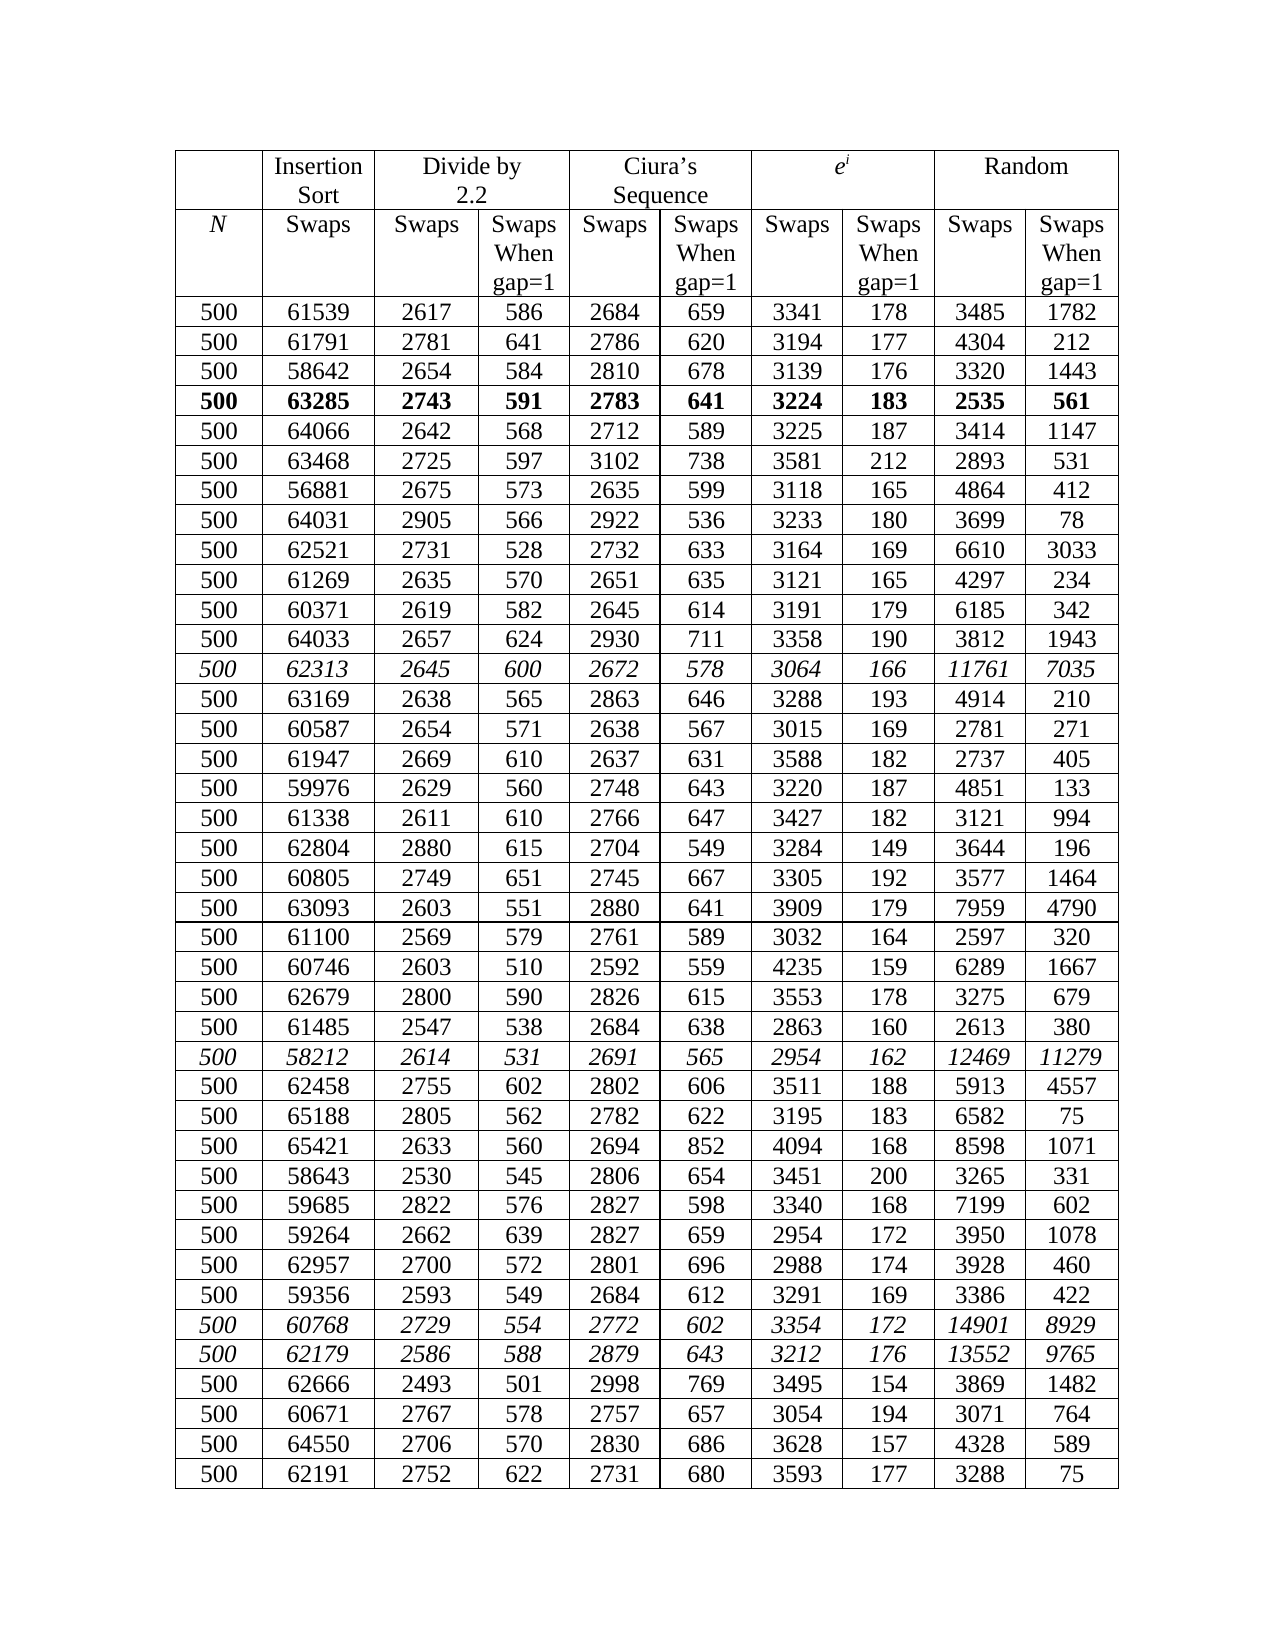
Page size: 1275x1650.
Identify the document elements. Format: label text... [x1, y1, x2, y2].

table_cell 188 [843, 1071, 934, 1100]
table_cell 500 [176, 1131, 262, 1160]
table_cell 3354 [752, 1310, 842, 1338]
table_cell 342 [1026, 595, 1118, 623]
table_cell 590 [479, 982, 569, 1011]
table_cell 168 [843, 1131, 934, 1160]
table_cell 2684 [570, 1280, 659, 1309]
table_cell 633 [661, 535, 751, 564]
table_cell 194 [843, 1399, 934, 1428]
table_cell 75 [1026, 1101, 1118, 1130]
table_cell 2635 [375, 565, 478, 594]
table_cell Divide by 2.2 [375, 151, 569, 208]
table_cell 764 [1026, 1399, 1118, 1428]
table_cell 500 [176, 774, 262, 802]
table_cell 2645 [375, 654, 478, 683]
table_cell 2657 [375, 625, 478, 653]
table_cell 200 [843, 1161, 934, 1189]
table_cell 61791 [263, 327, 374, 355]
table_cell 500 [176, 535, 262, 564]
table_cell 234 [1026, 565, 1118, 594]
table_cell 2603 [375, 952, 478, 981]
table_cell 679 [1026, 982, 1118, 1011]
table_cell 562 [479, 1101, 569, 1130]
table_cell 3928 [935, 1250, 1025, 1279]
table_cell 62679 [263, 982, 374, 1011]
table_cell 549 [479, 1280, 569, 1309]
table_cell 7199 [935, 1191, 1025, 1219]
table_cell 1782 [1026, 297, 1118, 326]
table_cell 500 [176, 952, 262, 981]
table_cell 647 [661, 803, 751, 832]
table_cell 166 [843, 654, 934, 683]
table_cell 2805 [375, 1101, 478, 1130]
table_cell 179 [843, 893, 934, 921]
table_cell 500 [176, 654, 262, 683]
table_cell 190 [843, 625, 934, 653]
table_cell 572 [479, 1250, 569, 1279]
table_cell 178 [843, 297, 934, 326]
table_cell 678 [661, 356, 751, 385]
table_cell 994 [1026, 803, 1118, 832]
table_cell 157 [843, 1429, 934, 1458]
table_cell 162 [843, 1042, 934, 1070]
table_cell 174 [843, 1250, 934, 1279]
table_cell 58643 [263, 1161, 374, 1189]
table_cell 2694 [570, 1131, 659, 1160]
table_cell 500 [176, 1012, 262, 1041]
table_cell 589 [661, 416, 751, 445]
table_cell 2654 [375, 714, 478, 743]
table_cell 1667 [1026, 952, 1118, 981]
table_cell 62458 [263, 1071, 374, 1100]
table_cell 579 [479, 923, 569, 951]
table_cell 2586 [375, 1340, 478, 1368]
table_cell 622 [661, 1101, 751, 1130]
table_cell 500 [176, 1310, 262, 1338]
table_cell 3233 [752, 505, 842, 534]
table_cell 64066 [263, 416, 374, 445]
table_cell 2772 [570, 1310, 659, 1338]
table_cell 2930 [570, 625, 659, 653]
table_cell 196 [1026, 833, 1118, 862]
table_cell 500 [176, 863, 262, 892]
table_cell 566 [479, 505, 569, 534]
table_cell 500 [176, 714, 262, 743]
table_cell 500 [176, 1191, 262, 1219]
table_cell 3164 [752, 535, 842, 564]
table_cell 500 [176, 893, 262, 921]
table_cell 2998 [570, 1369, 659, 1398]
table_cell 3699 [935, 505, 1025, 534]
table_cell 3593 [752, 1459, 842, 1487]
table_cell 11761 [935, 654, 1025, 683]
table_cell 559 [661, 952, 751, 981]
table_cell 3071 [935, 1399, 1025, 1428]
table_cell 500 [176, 1369, 262, 1398]
table_cell 3121 [935, 803, 1025, 832]
table_cell 599 [661, 476, 751, 504]
table_cell 2827 [570, 1191, 659, 1219]
table_cell 2826 [570, 982, 659, 1011]
table_cell 2592 [570, 952, 659, 981]
table_cell 62666 [263, 1369, 374, 1398]
table_cell 4304 [935, 327, 1025, 355]
table_cell 2922 [570, 505, 659, 534]
table_cell 56881 [263, 476, 374, 504]
table_cell 578 [479, 1399, 569, 1428]
table_cell 2800 [375, 982, 478, 1011]
table_cell 573 [479, 476, 569, 504]
table_cell 59976 [263, 774, 374, 802]
table_cell 3118 [752, 476, 842, 504]
table_cell 560 [479, 774, 569, 802]
table_cell 2822 [375, 1191, 478, 1219]
table_cell 643 [661, 1340, 751, 1368]
table_cell 2662 [375, 1220, 478, 1249]
table_cell 9765 [1026, 1340, 1118, 1368]
table_cell Swaps [570, 210, 659, 296]
table_cell 560 [479, 1131, 569, 1160]
table_cell 3121 [752, 565, 842, 594]
table_cell 738 [661, 446, 751, 474]
table_cell 2617 [375, 297, 478, 326]
table_cell 165 [843, 565, 934, 594]
table_cell 2954 [752, 1042, 842, 1070]
table_cell 3358 [752, 625, 842, 653]
table_cell 320 [1026, 923, 1118, 951]
table_cell 3341 [752, 297, 842, 326]
table_cell 65188 [263, 1101, 374, 1130]
table_cell 576 [479, 1191, 569, 1219]
table_cell 615 [661, 982, 751, 1011]
table_cell 531 [479, 1042, 569, 1070]
table_cell 64033 [263, 625, 374, 653]
table_cell 3628 [752, 1429, 842, 1458]
table_cell 584 [479, 356, 569, 385]
table_cell 2654 [375, 356, 478, 385]
table_cell 641 [661, 386, 751, 415]
table_cell 60805 [263, 863, 374, 892]
table_cell 500 [176, 803, 262, 832]
table_cell 500 [176, 1280, 262, 1309]
table_cell 3275 [935, 982, 1025, 1011]
table_cell 187 [843, 416, 934, 445]
table_cell 638 [661, 1012, 751, 1041]
table_cell 212 [1026, 327, 1118, 355]
table_cell 2691 [570, 1042, 659, 1070]
table_cell 176 [843, 356, 934, 385]
table_cell 177 [843, 327, 934, 355]
table_cell 61269 [263, 565, 374, 594]
table_cell 6610 [935, 535, 1025, 564]
table_cell 3427 [752, 803, 842, 832]
table_cell 500 [176, 356, 262, 385]
table_cell 2757 [570, 1399, 659, 1428]
table_cell 565 [479, 684, 569, 713]
table_cell 602 [479, 1071, 569, 1100]
table_cell 554 [479, 1310, 569, 1338]
table_cell 500 [176, 833, 262, 862]
table_cell 639 [479, 1220, 569, 1249]
table_cell 2748 [570, 774, 659, 802]
table_cell 61338 [263, 803, 374, 832]
table_cell 610 [479, 803, 569, 832]
table_cell 2633 [375, 1131, 478, 1160]
table_cell 172 [843, 1310, 934, 1338]
table_cell Swaps When gap=1 [843, 210, 934, 296]
table_cell 2786 [570, 327, 659, 355]
table_cell 164 [843, 923, 934, 951]
table_cell 500 [176, 446, 262, 474]
table_cell 3414 [935, 416, 1025, 445]
table_cell 3054 [752, 1399, 842, 1428]
table_cell 460 [1026, 1250, 1118, 1279]
table_cell 500 [176, 1399, 262, 1428]
table_cell 500 [176, 744, 262, 772]
table_cell 59685 [263, 1191, 374, 1219]
table_cell 193 [843, 684, 934, 713]
table_cell 2905 [375, 505, 478, 534]
table_cell 3064 [752, 654, 842, 683]
table_cell 501 [479, 1369, 569, 1398]
table_cell 3191 [752, 595, 842, 623]
table_cell 4235 [752, 952, 842, 981]
table_cell 60587 [263, 714, 374, 743]
table_cell 2569 [375, 923, 478, 951]
table_cell 64031 [263, 505, 374, 534]
table_cell 180 [843, 505, 934, 534]
table_cell 612 [661, 1280, 751, 1309]
table_cell 2593 [375, 1280, 478, 1309]
table_cell 500 [176, 327, 262, 355]
table_cell 149 [843, 833, 934, 862]
table_cell 2725 [375, 446, 478, 474]
table_cell 5913 [935, 1071, 1025, 1100]
table_cell Swaps When gap=1 [661, 210, 751, 296]
table_cell 588 [479, 1340, 569, 1368]
table_cell 3386 [935, 1280, 1025, 1309]
table_cell 182 [843, 803, 934, 832]
table_cell 4557 [1026, 1071, 1118, 1100]
table_cell 2637 [570, 744, 659, 772]
table_cell 3812 [935, 625, 1025, 653]
table_cell 7959 [935, 893, 1025, 921]
table_cell 62179 [263, 1340, 374, 1368]
table_cell 2675 [375, 476, 478, 504]
table_cell 602 [661, 1310, 751, 1338]
table_cell 3225 [752, 416, 842, 445]
table_cell 538 [479, 1012, 569, 1041]
table_cell 2863 [570, 684, 659, 713]
table_cell 500 [176, 923, 262, 951]
table_cell 500 [176, 625, 262, 653]
table_cell 177 [843, 1459, 934, 1487]
table_cell 852 [661, 1131, 751, 1160]
table_cell 500 [176, 1459, 262, 1487]
table_cell 3581 [752, 446, 842, 474]
table_cell 172 [843, 1220, 934, 1249]
table_cell 500 [176, 595, 262, 623]
table_cell 570 [479, 565, 569, 594]
table_cell 62191 [263, 1459, 374, 1487]
table_cell 169 [843, 535, 934, 564]
table_cell 651 [479, 863, 569, 892]
table_cell 2732 [570, 535, 659, 564]
table_cell 60746 [263, 952, 374, 981]
table_cell 3212 [752, 1340, 842, 1368]
table_cell 646 [661, 684, 751, 713]
table_cell 271 [1026, 714, 1118, 743]
table_cell 2830 [570, 1429, 659, 1458]
table_cell 3102 [570, 446, 659, 474]
table_cell 620 [661, 327, 751, 355]
table_cell 696 [661, 1250, 751, 1279]
table_cell 182 [843, 744, 934, 772]
table_cell 528 [479, 535, 569, 564]
table_cell 2767 [375, 1399, 478, 1428]
table_cell 500 [176, 505, 262, 534]
table_cell 641 [661, 893, 751, 921]
table_cell 3220 [752, 774, 842, 802]
table_cell 11279 [1026, 1042, 1118, 1070]
table_cell 686 [661, 1429, 751, 1458]
table_cell 178 [843, 982, 934, 1011]
table_cell Swaps [935, 210, 1025, 296]
table_cell 78 [1026, 505, 1118, 534]
table_cell 578 [661, 654, 751, 683]
table_cell 2752 [375, 1459, 478, 1487]
table_cell 500 [176, 1042, 262, 1070]
table_cell 2629 [375, 774, 478, 802]
table_cell 615 [479, 833, 569, 862]
table_cell 2493 [375, 1369, 478, 1398]
table_cell 654 [661, 1161, 751, 1189]
table_cell 2619 [375, 595, 478, 623]
table_cell 3195 [752, 1101, 842, 1130]
table_cell 2781 [375, 327, 478, 355]
table_cell 1443 [1026, 356, 1118, 385]
table_cell 641 [479, 327, 569, 355]
table_cell 61539 [263, 297, 374, 326]
table_cell 659 [661, 297, 751, 326]
table_cell 2645 [570, 595, 659, 623]
table_cell 2781 [935, 714, 1025, 743]
table_cell 6289 [935, 952, 1025, 981]
table_cell 4094 [752, 1131, 842, 1160]
table_cell 500 [176, 1250, 262, 1279]
table_cell 2613 [935, 1012, 1025, 1041]
table_cell 635 [661, 565, 751, 594]
table_cell 614 [661, 595, 751, 623]
table_cell 2731 [570, 1459, 659, 1487]
table_cell 14901 [935, 1310, 1025, 1338]
table_cell 1464 [1026, 863, 1118, 892]
table_cell 59356 [263, 1280, 374, 1309]
table_cell 510 [479, 952, 569, 981]
table_cell 500 [176, 1340, 262, 1368]
table_cell 2782 [570, 1101, 659, 1130]
table_cell 2638 [570, 714, 659, 743]
table_cell 1482 [1026, 1369, 1118, 1398]
table_cell 6582 [935, 1101, 1025, 1130]
table_cell 64550 [263, 1429, 374, 1458]
table_cell 4851 [935, 774, 1025, 802]
table_cell 2614 [375, 1042, 478, 1070]
table_cell 500 [176, 565, 262, 594]
table_cell 60371 [263, 595, 374, 623]
table_cell 769 [661, 1369, 751, 1398]
table_cell 3291 [752, 1280, 842, 1309]
table_cell 500 [176, 982, 262, 1011]
table_cell 643 [661, 774, 751, 802]
table_cell 610 [479, 744, 569, 772]
table_cell 380 [1026, 1012, 1118, 1041]
table_cell 2893 [935, 446, 1025, 474]
table_cell 3224 [752, 386, 842, 415]
table_cell ei [752, 151, 934, 208]
table_cell 8929 [1026, 1310, 1118, 1338]
table_cell 2547 [375, 1012, 478, 1041]
table_cell 3511 [752, 1071, 842, 1100]
table_cell 2669 [375, 744, 478, 772]
table_cell 500 [176, 386, 262, 415]
table_cell 2863 [752, 1012, 842, 1041]
table_cell 500 [176, 1429, 262, 1458]
table_cell Swaps When gap=1 [479, 210, 569, 296]
table_cell 3451 [752, 1161, 842, 1189]
table_cell 2879 [570, 1340, 659, 1368]
table_cell 154 [843, 1369, 934, 1398]
table_cell 2704 [570, 833, 659, 862]
table_cell 62957 [263, 1250, 374, 1279]
table_cell 3288 [935, 1459, 1025, 1487]
table_cell 2597 [935, 923, 1025, 951]
table_cell 4914 [935, 684, 1025, 713]
table_cell 3033 [1026, 535, 1118, 564]
table_cell 1147 [1026, 416, 1118, 445]
table_cell 60671 [263, 1399, 374, 1428]
table_cell 500 [176, 297, 262, 326]
table_cell 2802 [570, 1071, 659, 1100]
table_cell 567 [661, 714, 751, 743]
table_cell 2766 [570, 803, 659, 832]
table_cell 711 [661, 625, 751, 653]
table_cell 2880 [570, 893, 659, 921]
table_cell 4864 [935, 476, 1025, 504]
table_cell 169 [843, 714, 934, 743]
table_cell 63468 [263, 446, 374, 474]
table_cell 2642 [375, 416, 478, 445]
table_cell 500 [176, 416, 262, 445]
table_cell 4328 [935, 1429, 1025, 1458]
table_cell 331 [1026, 1161, 1118, 1189]
table_cell 600 [479, 654, 569, 683]
table_cell 549 [661, 833, 751, 862]
table_cell 3553 [752, 982, 842, 1011]
table_cell Swaps [263, 210, 374, 296]
table_cell 165 [843, 476, 934, 504]
table_cell 61100 [263, 923, 374, 951]
table_cell 3320 [935, 356, 1025, 385]
table_cell 160 [843, 1012, 934, 1041]
table_cell 183 [843, 1101, 934, 1130]
table_cell 2743 [375, 386, 478, 415]
table_cell 63093 [263, 893, 374, 921]
table_cell 2712 [570, 416, 659, 445]
table_cell 2530 [375, 1161, 478, 1189]
table_cell 531 [1026, 446, 1118, 474]
table_cell 500 [176, 1161, 262, 1189]
table_cell 570 [479, 1429, 569, 1458]
table_cell 571 [479, 714, 569, 743]
table_cell 61947 [263, 744, 374, 772]
table_cell Random [935, 151, 1118, 208]
table_cell 568 [479, 416, 569, 445]
table_cell 3305 [752, 863, 842, 892]
table_cell 62313 [263, 654, 374, 683]
table_cell 13552 [935, 1340, 1025, 1368]
table_cell 2706 [375, 1429, 478, 1458]
table_cell 589 [661, 923, 751, 951]
table_cell 212 [843, 446, 934, 474]
table_cell 3288 [752, 684, 842, 713]
table_cell 65421 [263, 1131, 374, 1160]
table_cell 1078 [1026, 1220, 1118, 1249]
table_cell Swaps [752, 210, 842, 296]
table_cell 598 [661, 1191, 751, 1219]
table_cell 210 [1026, 684, 1118, 713]
table_cell 6185 [935, 595, 1025, 623]
table_cell 159 [843, 952, 934, 981]
table_cell 12469 [935, 1042, 1025, 1070]
table_cell 500 [176, 1220, 262, 1249]
table_cell 3495 [752, 1369, 842, 1398]
table_cell Swaps [375, 210, 478, 296]
table_cell 582 [479, 595, 569, 623]
table_cell 3909 [752, 893, 842, 921]
table_cell 602 [1026, 1191, 1118, 1219]
table_cell 2684 [570, 297, 659, 326]
table_cell 75 [1026, 1459, 1118, 1487]
table_cell 3265 [935, 1161, 1025, 1189]
table_cell 58212 [263, 1042, 374, 1070]
table_cell 631 [661, 744, 751, 772]
table_cell 1943 [1026, 625, 1118, 653]
table_cell 536 [661, 505, 751, 534]
table_cell 561 [1026, 386, 1118, 415]
table_cell 2603 [375, 893, 478, 921]
table_cell 62521 [263, 535, 374, 564]
table_cell 3950 [935, 1220, 1025, 1249]
table_cell 3340 [752, 1191, 842, 1219]
table_cell 169 [843, 1280, 934, 1309]
table_cell 3284 [752, 833, 842, 862]
table_cell 2729 [375, 1310, 478, 1338]
table_cell 500 [176, 1071, 262, 1100]
table_cell 422 [1026, 1280, 1118, 1309]
table_cell 545 [479, 1161, 569, 1189]
table_cell 3194 [752, 327, 842, 355]
table_cell 2810 [570, 356, 659, 385]
table_cell 62804 [263, 833, 374, 862]
table_cell 2880 [375, 833, 478, 862]
table_cell 624 [479, 625, 569, 653]
table_cell 176 [843, 1340, 934, 1368]
table_cell 3485 [935, 297, 1025, 326]
table_cell 2635 [570, 476, 659, 504]
table_cell 3139 [752, 356, 842, 385]
table_cell 667 [661, 863, 751, 892]
table_cell 589 [1026, 1429, 1118, 1458]
table_cell 659 [661, 1220, 751, 1249]
table_cell 63169 [263, 684, 374, 713]
table_cell 2954 [752, 1220, 842, 1249]
table_cell 133 [1026, 774, 1118, 802]
table_cell 3032 [752, 923, 842, 951]
table_cell 586 [479, 297, 569, 326]
table_cell 500 [176, 1101, 262, 1130]
table_cell 2535 [935, 386, 1025, 415]
table_cell 405 [1026, 744, 1118, 772]
table_cell 2611 [375, 803, 478, 832]
table_cell 192 [843, 863, 934, 892]
table_cell 187 [843, 774, 934, 802]
table_cell 59264 [263, 1220, 374, 1249]
table_cell Insertion Sort [263, 151, 374, 208]
table_cell 2672 [570, 654, 659, 683]
table_cell 2827 [570, 1220, 659, 1249]
table_cell 168 [843, 1191, 934, 1219]
table_cell 3644 [935, 833, 1025, 862]
table_cell 2700 [375, 1250, 478, 1279]
table_cell 58642 [263, 356, 374, 385]
table_cell 2651 [570, 565, 659, 594]
table_cell 680 [661, 1459, 751, 1487]
table_cell 60768 [263, 1310, 374, 1338]
table_cell 500 [176, 684, 262, 713]
table_cell 3015 [752, 714, 842, 743]
table_cell 3577 [935, 863, 1025, 892]
table_cell 2749 [375, 863, 478, 892]
table_cell 2638 [375, 684, 478, 713]
table_cell 2988 [752, 1250, 842, 1279]
table_cell 3869 [935, 1369, 1025, 1398]
table_cell 2745 [570, 863, 659, 892]
table_cell 7035 [1026, 654, 1118, 683]
table_cell 597 [479, 446, 569, 474]
table_cell 2806 [570, 1161, 659, 1189]
table_cell 1071 [1026, 1131, 1118, 1160]
table_cell 63285 [263, 386, 374, 415]
table_cell Ciura’s Sequence [570, 151, 751, 208]
table_cell N [176, 210, 262, 296]
table_cell 622 [479, 1459, 569, 1487]
table_cell 8598 [935, 1131, 1025, 1160]
table_cell 565 [661, 1042, 751, 1070]
table_cell 2737 [935, 744, 1025, 772]
table_cell 183 [843, 386, 934, 415]
table_cell 657 [661, 1399, 751, 1428]
table_cell 4297 [935, 565, 1025, 594]
table_cell 551 [479, 893, 569, 921]
table_cell 591 [479, 386, 569, 415]
table_cell 412 [1026, 476, 1118, 504]
table_cell [176, 151, 262, 208]
table_cell 4790 [1026, 893, 1118, 921]
table_cell 2783 [570, 386, 659, 415]
table_cell 61485 [263, 1012, 374, 1041]
table_cell 3588 [752, 744, 842, 772]
table_cell 2731 [375, 535, 478, 564]
table_cell 2755 [375, 1071, 478, 1100]
table_cell 2684 [570, 1012, 659, 1041]
table_cell 606 [661, 1071, 751, 1100]
table_cell 2761 [570, 923, 659, 951]
table_cell 2801 [570, 1250, 659, 1279]
table_cell 179 [843, 595, 934, 623]
table_cell Swaps When gap=1 [1026, 210, 1118, 296]
table_cell 500 [176, 476, 262, 504]
